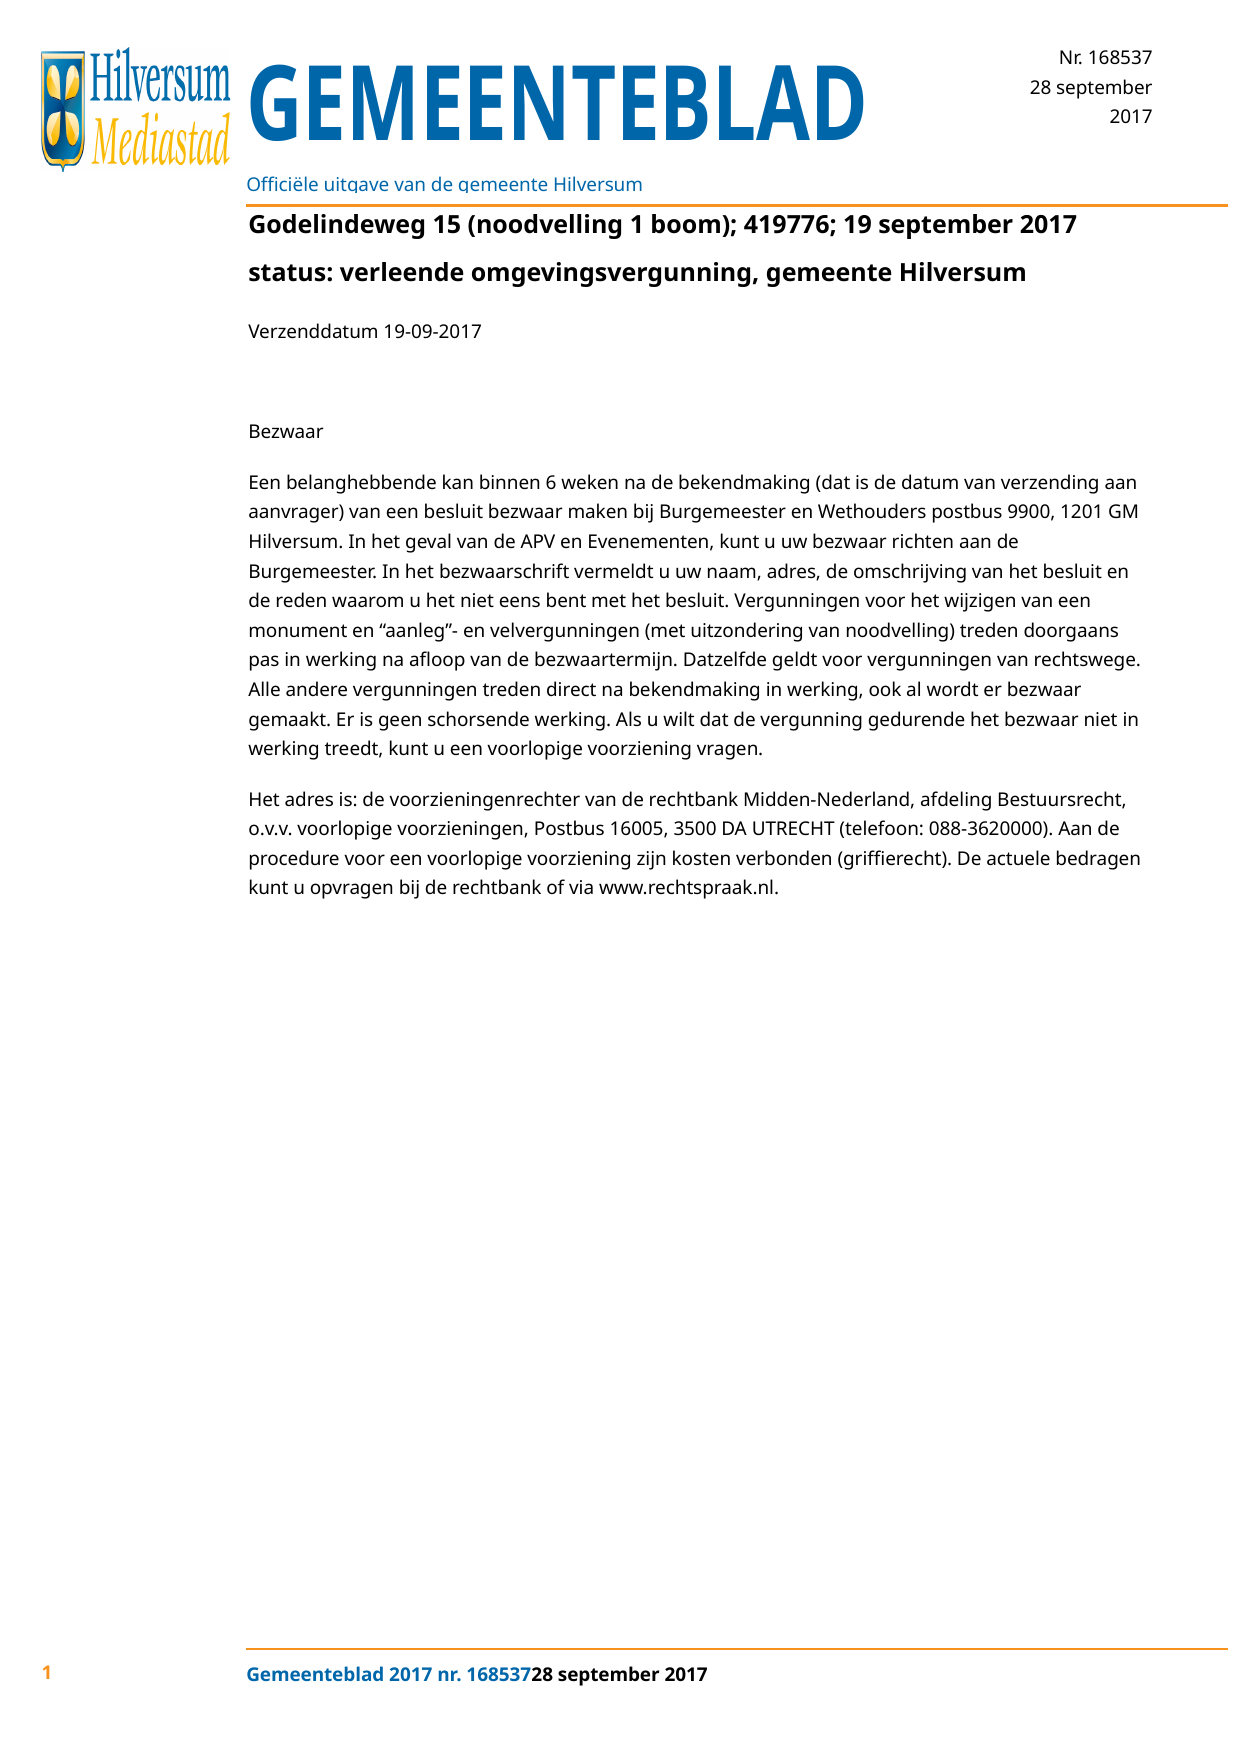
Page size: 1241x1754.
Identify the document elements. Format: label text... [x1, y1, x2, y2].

text Een belanghebbende kan binnen 6 weken na de bekendmaking (dat is de datum van verzending aan aanvrager) van een besluit bezwaar maken bij Burgemeester en Wethouders postbus 9900, 1201 GM Hilversum. In het geval van de APV en Evenementen, kunt u uw bezwaar richten aan de Burgemeester. In het bezwaarschrift vermeldt u uw naam, adres, de omschrijving van het besluit en de reden waarom u het niet eens bent met het besluit. Vergunningen voor het wijzigen van een monument en “aanleg”- en velvergunningen (met uitzondering van noodvelling) treden doorgaans pas in werking na afloop van de bezwaartermijn. Datzelfde geldt voor vergunningen van rechtswege. Alle andere vergunningen treden direct na bekendmaking in werking, ook al wordt er bezwaar gemaakt. Er is geen schorsende werking. Als u wilt dat de vergunning gedurende het bezwaar niet in werking treedt, kunt u een voorlopige voorziening vragen. [248, 469, 1152, 761]
text Bezwaar [248, 419, 1152, 444]
text Het adres is: de voorzieningenrechter van de rechtbank Midden-Nederland, afdeling Bestuursrecht, o.v.v. voorlopige voorzieningen, Postbus 16005, 3500 DA UTRECHT (telefoon: 088-3620000). Aan de procedure voor een voorlopige voorziening zijn kosten verbonden (griffierecht). De actuele bedragen kunt u opvragen bij de rechtbank of via www.rechtspraak.nl. [248, 786, 1152, 900]
text Verzenddatum 19-09-2017 [248, 318, 1152, 344]
text Godelindeweg 15 (noodvelling 1 boom); 419776; 19 september 2017 status: verleende omgevingsvergunning, gemeente Hilversum [248, 207, 1152, 288]
picture [41, 47, 231, 172]
